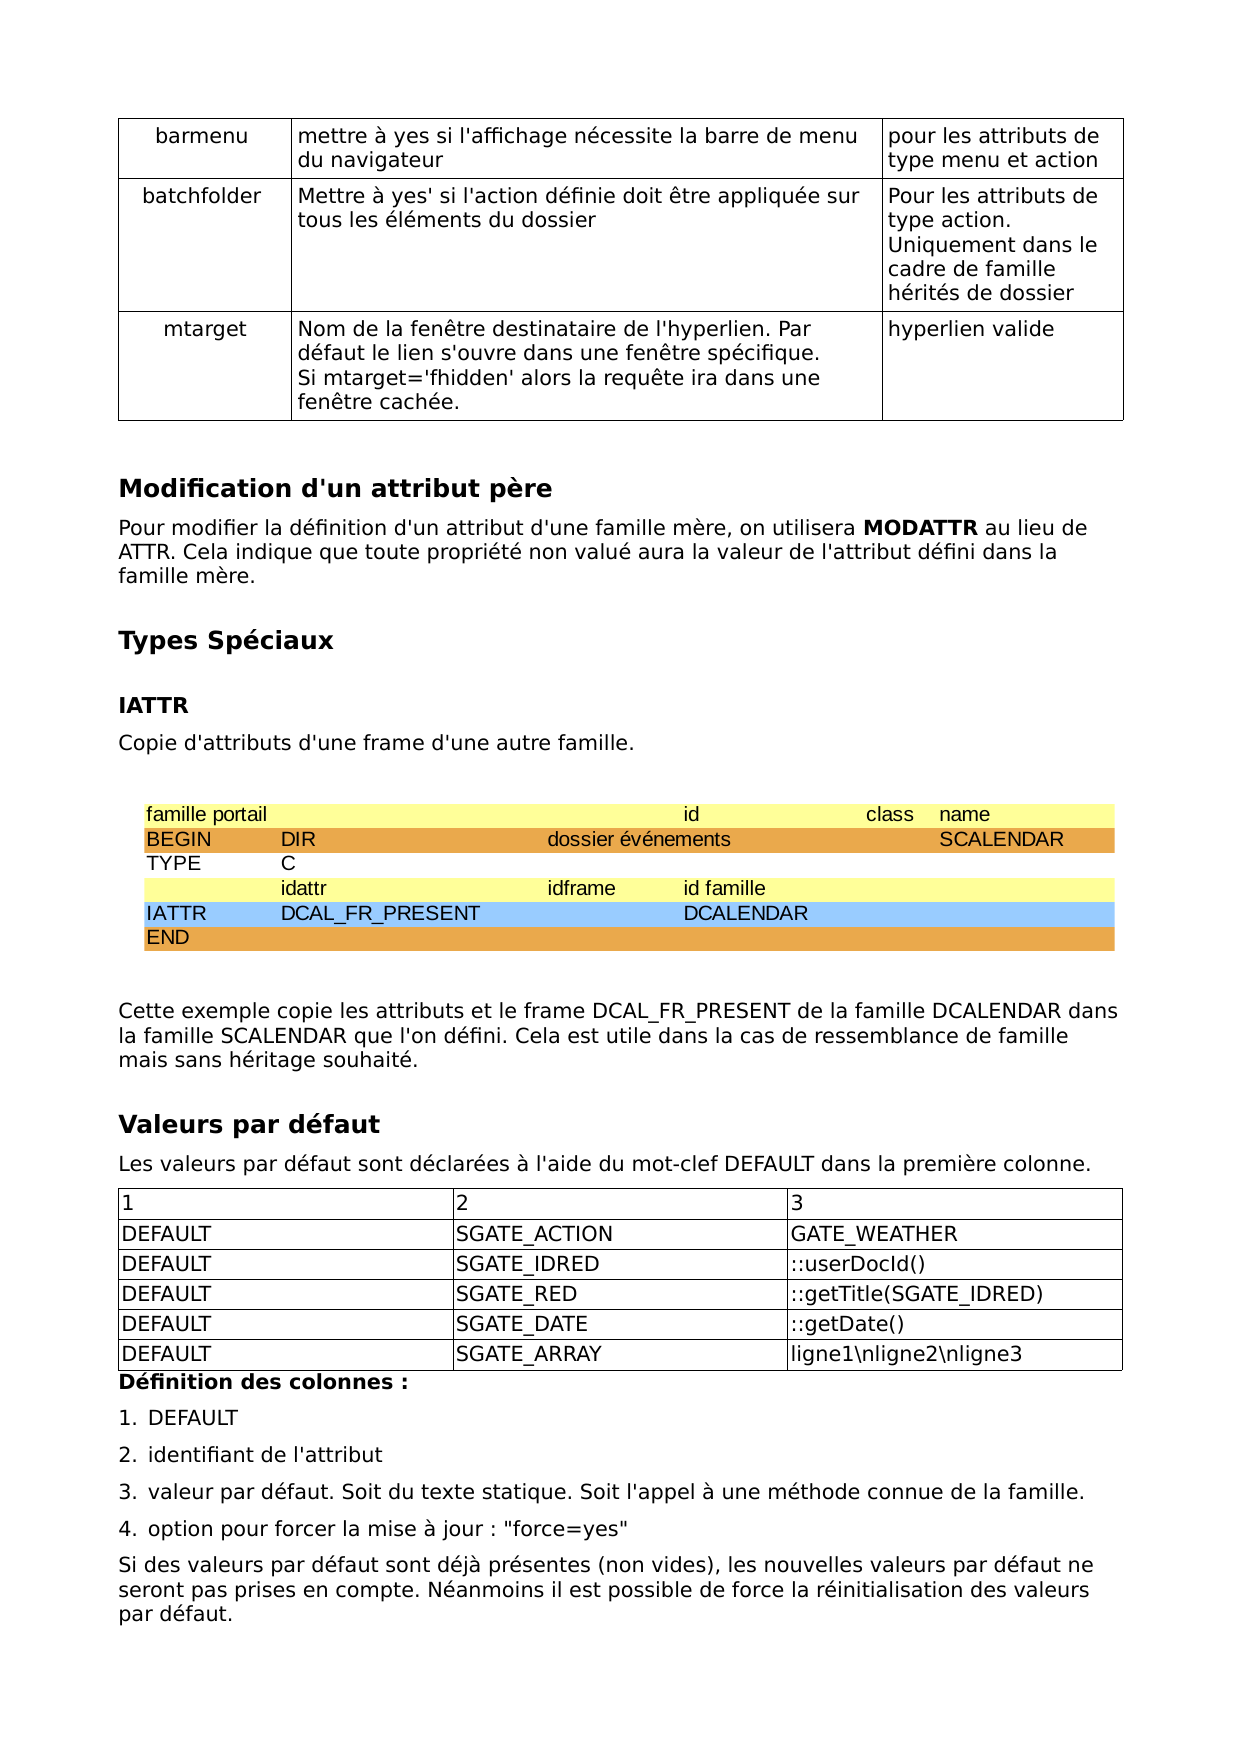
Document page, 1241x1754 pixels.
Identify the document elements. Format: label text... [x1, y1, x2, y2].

text Les valeurs par défaut sont déclarées à l'aide du mot-clef DEFAULT dans la première colonne. [118, 1152, 1122, 1176]
subtitle IATTR [118, 693, 1122, 718]
table_cell mettre à yes si l'affichage nécessite la barre de menu du navigateur [292, 119, 882, 178]
table_header 3 [788, 1189, 1122, 1218]
subtitle Types Spéciaux [118, 626, 1122, 655]
subtitle Modification d'un attribut père [118, 474, 1122, 503]
table_cell GATE_WEATHER [788, 1220, 1122, 1249]
table_header 2 [454, 1189, 787, 1218]
table_cell Pour les attributs de type action. Uniquement dans le cadre de famille hérités de dossier [883, 179, 1123, 311]
table_cell ::getDate() [788, 1310, 1122, 1339]
text Définition des colonnes : [118, 1371, 1122, 1394]
table_cell Nom de la fenêtre destinataire de l'hyperlien. Par défaut le lien s'ouvre dans une fenêtre spécifique. Si mtarget='fhidden' alors la requête ira dans une fenêtre cachée. [292, 312, 882, 420]
list DEFAULT [118, 1406, 1122, 1431]
list valeur par défaut. Soit du texte statique. Soit l'appel à une méthode connue de la famille. [118, 1480, 1122, 1504]
text Copie d'attributs d'une frame d'une autre famille. [118, 731, 1122, 755]
list identifiant de l'attribut [118, 1443, 1122, 1467]
table_cell SGATE_RED [454, 1280, 787, 1309]
table_cell barmenu [119, 119, 291, 178]
table_cell ligne1\nligne2\nligne3 [788, 1340, 1122, 1369]
table_cell mtarget [119, 312, 291, 420]
table_header 1 [119, 1189, 453, 1218]
table_cell DEFAULT [119, 1340, 453, 1369]
table_cell batchfolder [119, 179, 291, 311]
table_cell ::getTitle(SGATE_IDRED) [788, 1280, 1122, 1309]
table_cell DEFAULT [119, 1220, 453, 1249]
table_cell SGATE_DATE [454, 1310, 787, 1339]
table_cell SGATE_IDRED [454, 1250, 787, 1279]
text Si des valeurs par défaut sont déjà présentes (non vides), les nouvelles valeurs par défaut ne seront pas prises en compte. Néanmoins il est possible de force la réinitialisation des valeurs par défaut. [118, 1553, 1122, 1626]
table_cell DEFAULT [119, 1310, 453, 1339]
table_cell pour les attributs de type menu et action [883, 119, 1123, 178]
list option pour forcer la mise à jour : "force=yes" [118, 1517, 1122, 1541]
table_cell DEFAULT [119, 1280, 453, 1309]
table_cell DEFAULT [119, 1250, 453, 1279]
table_cell SGATE_ARRAY [454, 1340, 787, 1369]
subtitle Valeurs par défaut [118, 1110, 1122, 1139]
table_cell ::userDocId() [788, 1250, 1122, 1279]
table_cell hyperlien valide [883, 312, 1123, 420]
table_cell SGATE_ACTION [454, 1220, 787, 1249]
text Cette exemple copie les attributs et le frame DCAL_FR_PRESENT de la famille DCALENDAR dans la famille SCALENDAR que l'on défini. Cela est utile dans la cas de ressemblance de famille mais sans héritage souhaité. [118, 999, 1122, 1072]
text Pour modifier la définition d'un attribut d'une famille mère, on utilisera MODATTR au lieu de ATTR. Cela indique que toute propriété non valué aura la valeur de l'attribut défini dans la famille mère. [118, 516, 1122, 588]
table_cell Mettre à yes' si l'action définie doit être appliquée sur tous les éléments du dossier [292, 179, 882, 311]
